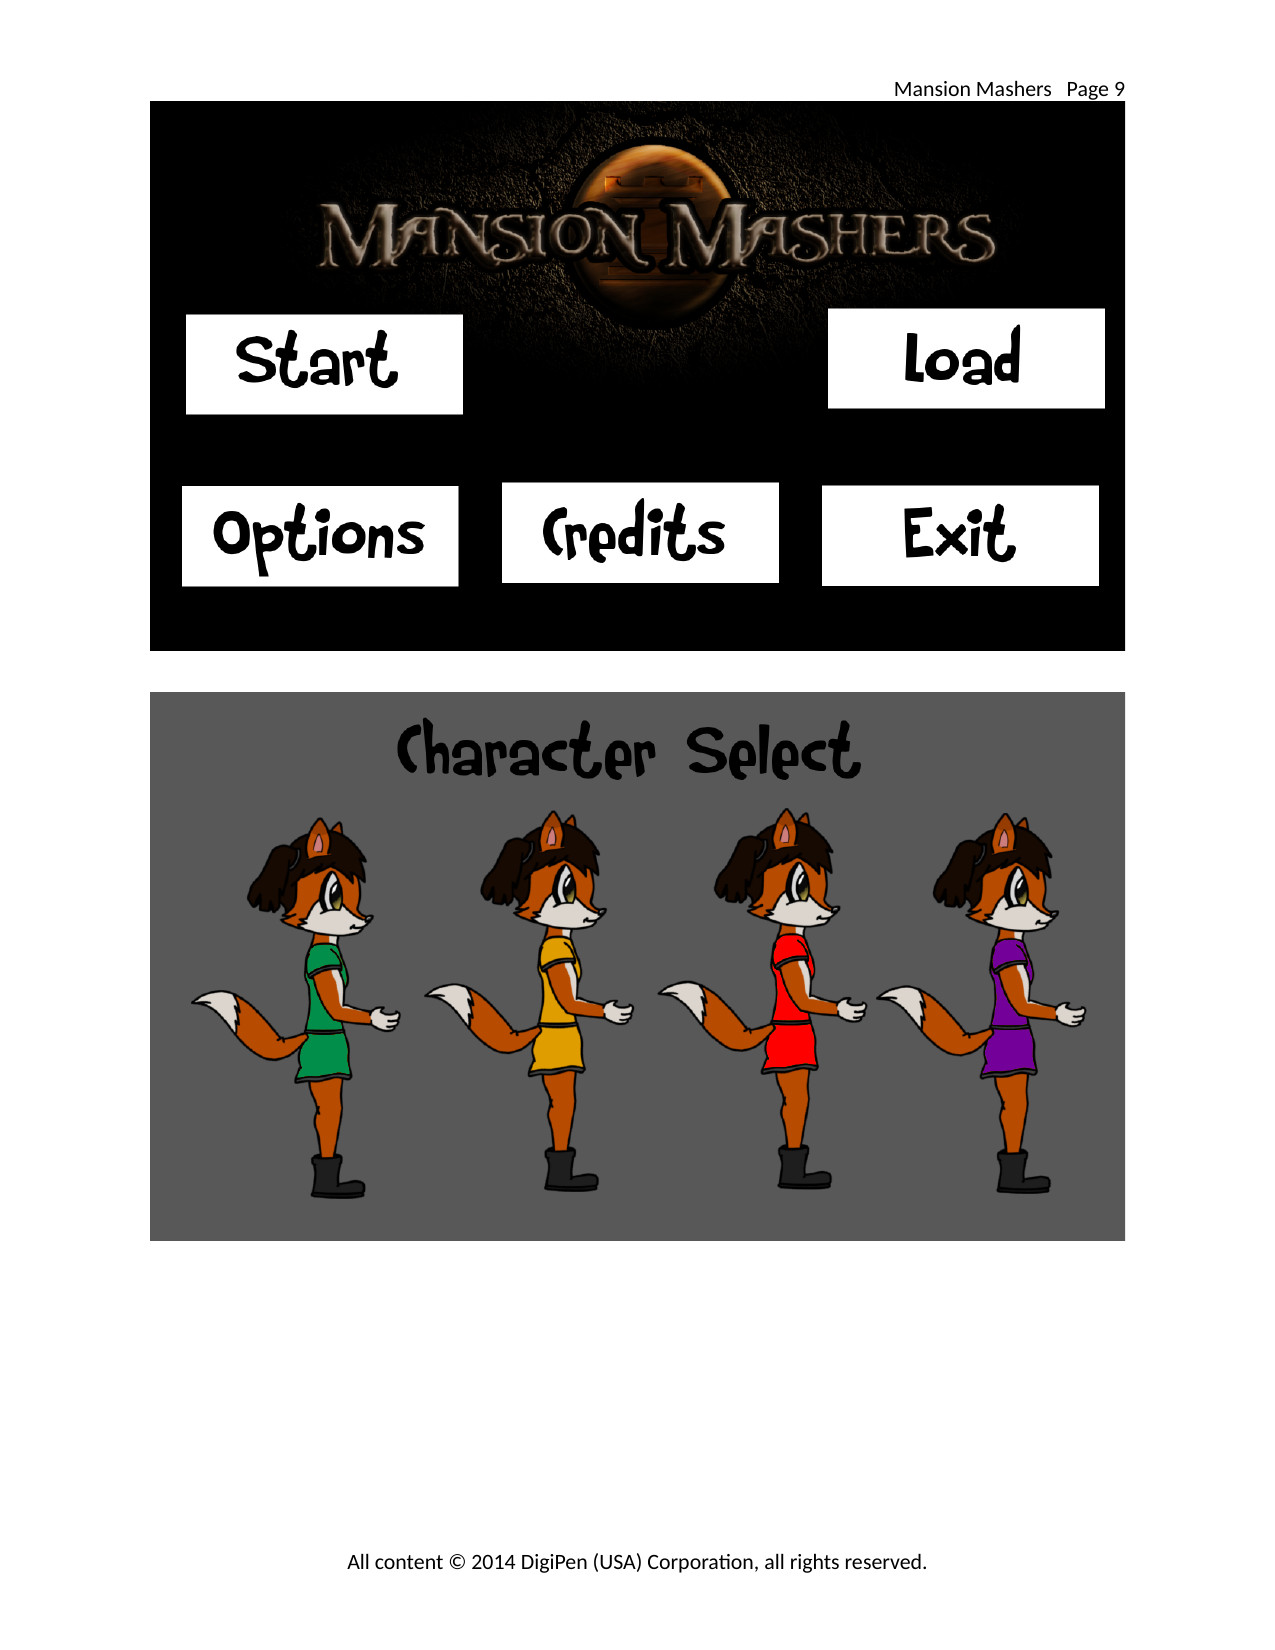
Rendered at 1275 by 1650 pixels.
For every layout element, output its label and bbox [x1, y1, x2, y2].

picture [150, 101, 1125, 651]
picture [150, 692, 1125, 1241]
